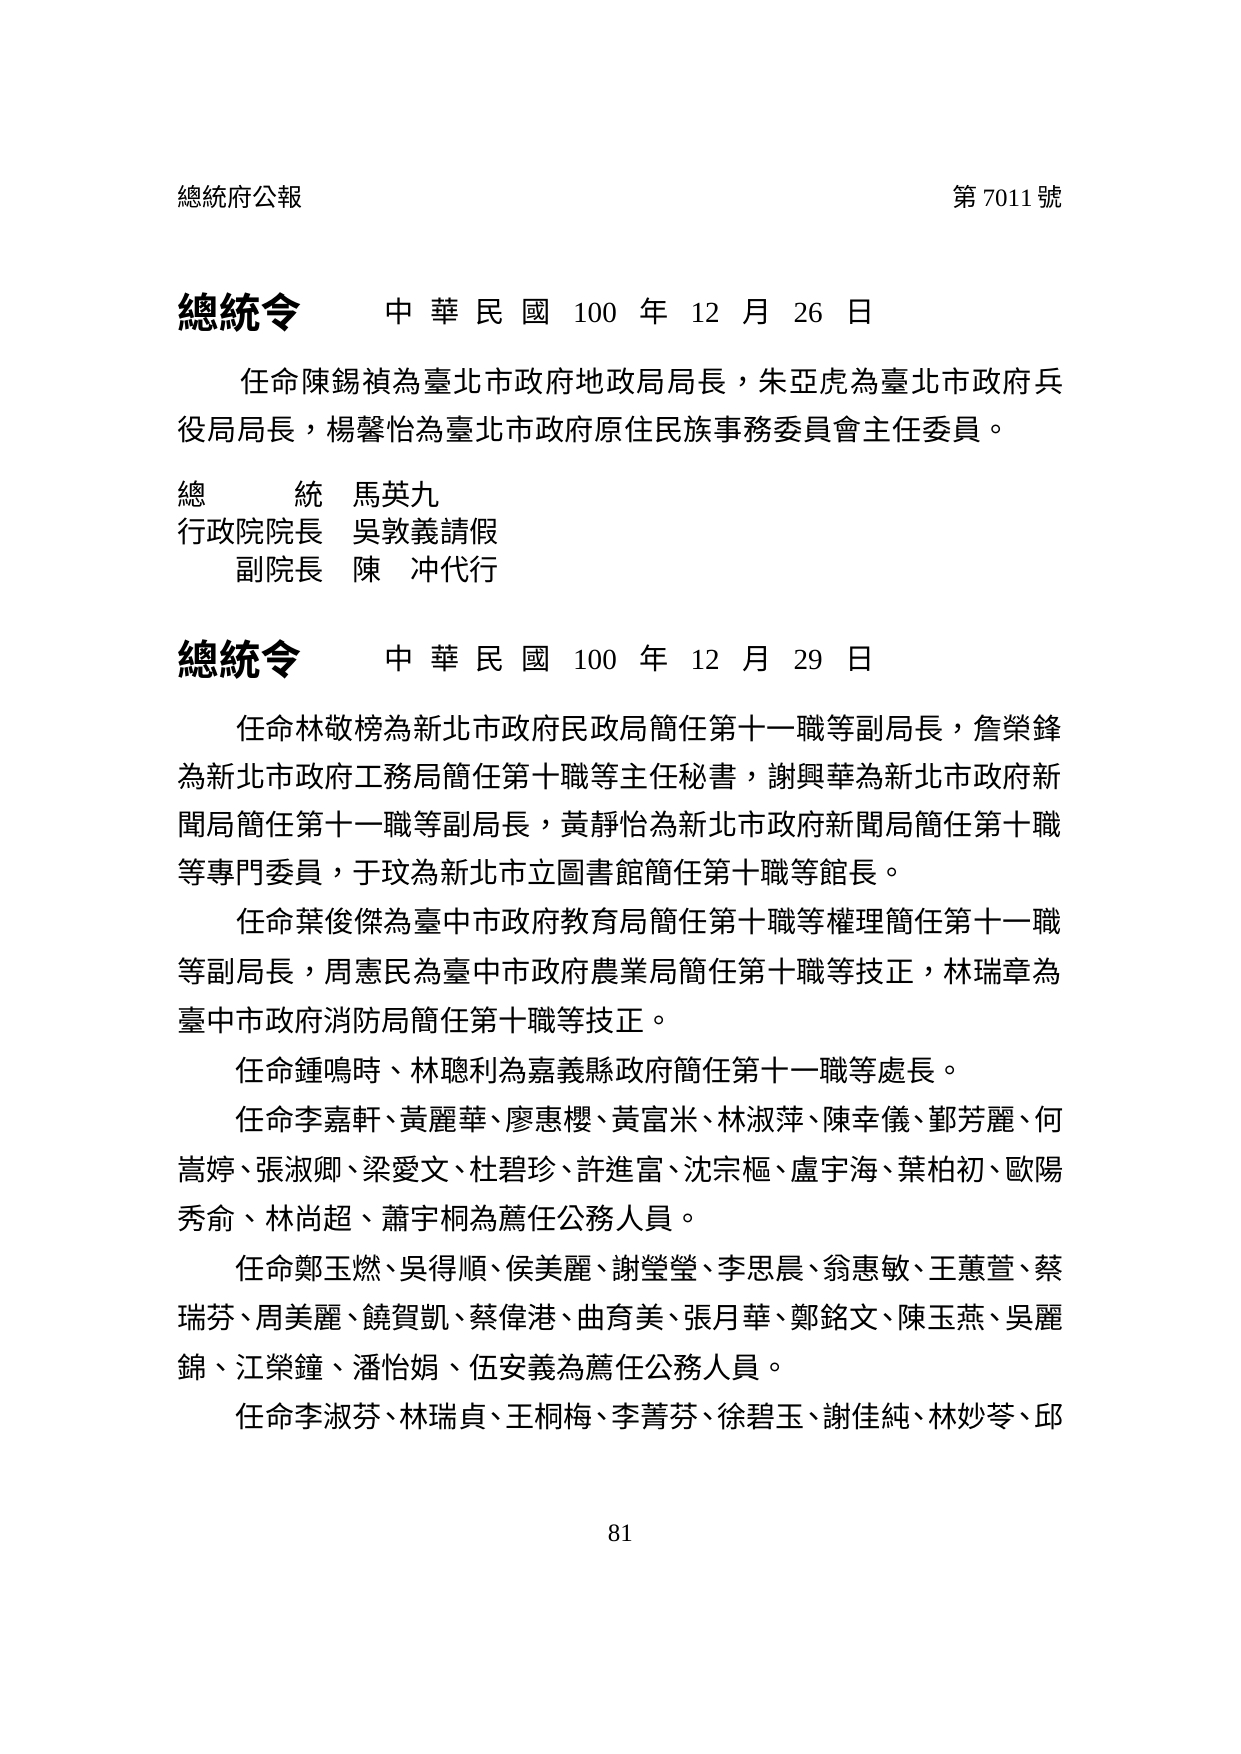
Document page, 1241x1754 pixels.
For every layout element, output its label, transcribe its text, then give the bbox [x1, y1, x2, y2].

text 任命林敬榜為新北市政府民政局簡任第十一職等副局長，詹榮鋒為新北市政府工務局簡任第十職等主任秘書，謝興華為新北市政府新聞局簡任第十一職等副局長，黃靜怡為新北市政府新聞局簡任第十職等專門委員，于玟為新北市立圖書館簡任第十職等館長。 [177, 701, 1063, 893]
text 任命葉俊傑為臺中市政府教育局簡任第十職等權理簡任第十一職等副局長，周憲民為臺中市政府農業局簡任第十職等技正，林瑞章為臺中市政府消防局簡任第十職等技正。 [177, 893, 1063, 1042]
table_header 中華民國100年12月29日 [381, 613, 877, 701]
text 任命陳錫禎為臺北市政府地政局局長，朱亞虎為臺北市政府兵役局局長，楊馨怡為臺北市政府原住民族事務委員會主任委員。 [177, 354, 1063, 450]
text 任命鍾鳴時、林聰利為嘉義縣政府簡任第十一職等處長。 [177, 1042, 1063, 1091]
text 總 統 馬英九 [177, 475, 1063, 513]
text 任命鄭玉燃、吳得順、侯美麗、謝瑩瑩、李思晨、翁惠敏、王蕙萱、蔡瑞芬、周美麗、饒賀凱、蔡偉港、曲育美、張月華、鄭銘文、陳玉燕、吳麗錦、江榮鐘、潘怡娟、伍安義為薦任公務人員。 [177, 1239, 1063, 1388]
table_header 總統令 [174, 266, 381, 354]
text 副院長 陳 冲代行 [177, 550, 1063, 588]
text 行政院院長 吳敦義請假 [177, 513, 1063, 550]
table_header 中華民國100年12月26日 [381, 266, 877, 354]
table_header 總統令 [174, 613, 381, 701]
text 任命李嘉軒、黃麗華、廖惠櫻、黃富米、林淑萍、陳幸儀、鄞芳麗、何嵩婷、張淑卿、梁愛文、杜碧珍、許進富、沈宗樞、盧宇海、葉柏初、歐陽秀俞、林尚超、蕭宇桐為薦任公務人員。 [177, 1091, 1063, 1239]
text 任命李淑芬、林瑞貞、王桐梅、李菁芬、徐碧玉、謝佳純、林妙苓、邱 [177, 1388, 1063, 1437]
